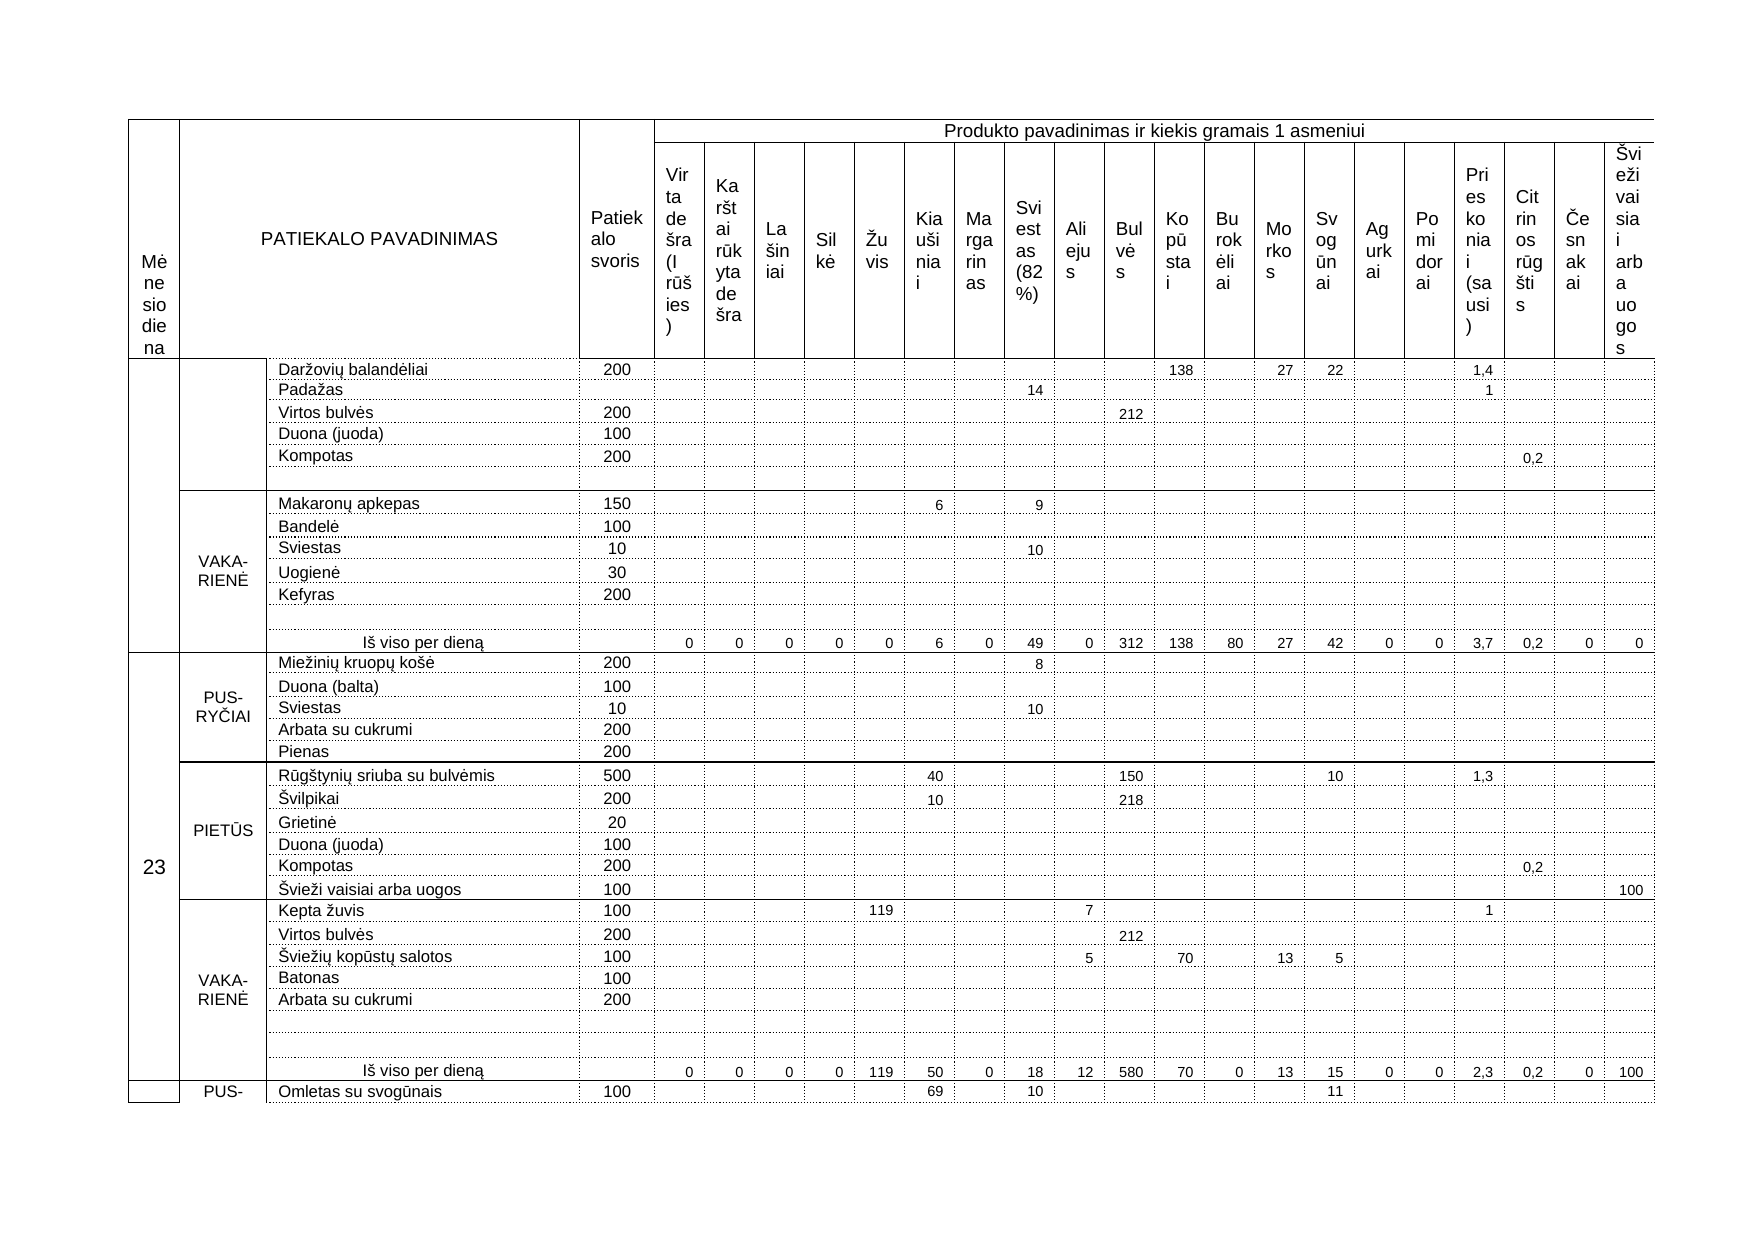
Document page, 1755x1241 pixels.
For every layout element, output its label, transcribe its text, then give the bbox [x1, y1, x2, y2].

table_cell [704, 921, 754, 944]
table_cell [654, 444, 704, 466]
table_cell [654, 808, 704, 832]
table_cell [1004, 399, 1054, 422]
table_cell [1304, 921, 1354, 944]
table_cell [804, 785, 854, 808]
table_cell [579, 1032, 654, 1057]
table_cell 20 [579, 808, 654, 832]
table_cell [904, 582, 954, 603]
table_cell [1104, 672, 1154, 696]
table_cell [704, 399, 754, 422]
table_cell [954, 832, 1004, 853]
table_cell [954, 604, 1004, 628]
table_cell [654, 785, 704, 808]
table_cell [1604, 1010, 1654, 1032]
table_cell [1054, 718, 1104, 739]
table_cell [1054, 988, 1104, 1010]
table_cell [1504, 966, 1554, 988]
table_cell [754, 854, 804, 875]
table_cell Duona (balta) [267, 672, 579, 696]
table_cell [1104, 536, 1154, 558]
table_cell 100 [579, 875, 654, 899]
table_cell [854, 604, 904, 628]
table_cell [1504, 900, 1554, 921]
table_cell [129, 1081, 179, 1102]
table_cell [704, 1010, 754, 1032]
table_cell [1554, 582, 1604, 603]
table_cell [1254, 966, 1304, 988]
table_cell [804, 740, 854, 761]
table_cell [1104, 379, 1154, 399]
table_cell [1354, 653, 1404, 672]
table_cell [904, 944, 954, 966]
table_cell [1454, 944, 1504, 966]
table_cell 100 [579, 900, 654, 921]
table_cell [854, 513, 904, 536]
table_cell [904, 399, 954, 422]
table_cell [754, 832, 804, 853]
table_cell [1104, 1032, 1154, 1057]
table_cell [1504, 513, 1554, 536]
table_cell [1254, 900, 1304, 921]
table_cell [704, 1032, 754, 1057]
table_cell [1604, 379, 1654, 399]
table_cell [904, 513, 954, 536]
table_cell [1254, 832, 1304, 853]
table_cell [1404, 399, 1454, 422]
table_cell 50 [904, 1057, 954, 1080]
table_cell [704, 672, 754, 696]
table_cell [1454, 718, 1504, 739]
table_cell [1604, 696, 1654, 718]
table_cell [704, 491, 754, 513]
table_cell 13 [1254, 944, 1304, 966]
table_cell [704, 875, 754, 899]
table_cell [754, 1010, 804, 1032]
table_cell [1004, 854, 1054, 875]
table_cell [1104, 718, 1154, 739]
table_cell [854, 1010, 904, 1032]
table_cell [854, 359, 904, 378]
table_cell [904, 854, 954, 875]
table_cell [904, 921, 954, 944]
table_cell [1204, 921, 1254, 944]
table_cell Kompotas [267, 854, 579, 875]
table_cell [1154, 854, 1204, 875]
table_cell [704, 696, 754, 718]
table_cell [654, 740, 704, 761]
table_cell [1254, 1081, 1304, 1102]
table_cell [654, 558, 704, 582]
table_cell [1054, 558, 1104, 582]
table_cell [1104, 558, 1154, 582]
table_cell [1304, 966, 1354, 988]
table_cell [1354, 1081, 1404, 1102]
table_cell [1404, 1032, 1454, 1057]
table_cell [1204, 513, 1254, 536]
table_cell [1454, 444, 1504, 466]
table_cell 0,2 [1504, 444, 1554, 466]
table_cell [1154, 718, 1204, 739]
table_cell Švilpikai [267, 785, 579, 808]
table_cell [1104, 944, 1154, 966]
table_cell [1404, 604, 1454, 628]
table_cell [754, 399, 804, 422]
table_cell [1154, 921, 1204, 944]
table_cell Aliejus [1055, 143, 1104, 358]
table_cell [1154, 832, 1204, 853]
table_cell [1454, 988, 1504, 1010]
table_cell [854, 763, 904, 785]
table_cell [1054, 832, 1104, 853]
table_cell [1404, 875, 1454, 899]
table_cell [267, 466, 579, 489]
table_cell [1004, 808, 1054, 832]
table_cell [904, 536, 954, 558]
table_cell [804, 491, 854, 513]
table_cell [654, 359, 704, 378]
table_cell [1354, 491, 1404, 513]
table_cell [1104, 966, 1154, 988]
table_cell [1354, 718, 1404, 739]
table_cell [654, 988, 704, 1010]
table_cell [1104, 740, 1154, 761]
table_cell 0,2 [1504, 1057, 1554, 1080]
table_cell [1554, 875, 1604, 899]
table_cell [1604, 653, 1654, 672]
table_cell [1204, 875, 1254, 899]
table_cell [1304, 466, 1354, 489]
table_cell [1054, 491, 1104, 513]
table_cell [1204, 422, 1254, 444]
table_cell [1254, 1032, 1304, 1057]
table_cell [1504, 718, 1554, 739]
table_cell [1054, 1081, 1104, 1102]
table_cell [1404, 740, 1454, 761]
table_cell [1454, 808, 1504, 832]
table_cell [804, 558, 854, 582]
table_cell [1604, 832, 1654, 853]
table_cell [854, 653, 904, 672]
table_cell [904, 558, 954, 582]
table_cell [954, 966, 1004, 988]
table_cell 11 [1304, 1081, 1354, 1102]
table_cell [1254, 921, 1304, 944]
table_cell Sviestas [267, 536, 579, 558]
table_cell Burokėliai [1205, 143, 1254, 358]
table_cell [1204, 379, 1254, 399]
table_cell [1554, 944, 1604, 966]
table_cell Svogūnai [1305, 143, 1354, 358]
table_cell [1304, 1010, 1354, 1032]
table_cell [1304, 832, 1354, 853]
table_cell PIETŪS [180, 763, 266, 899]
table_cell [1554, 466, 1604, 489]
table_cell [1454, 491, 1504, 513]
table_cell [1104, 604, 1154, 628]
table_cell [1554, 604, 1604, 628]
table_cell [1254, 785, 1304, 808]
table_cell 200 [579, 359, 654, 378]
table_cell [1104, 1010, 1154, 1032]
table_cell [1354, 900, 1404, 921]
table_cell VAKA- RIENĖ [180, 491, 266, 652]
table_cell [654, 966, 704, 988]
table_cell [954, 582, 1004, 603]
table_cell [1104, 808, 1154, 832]
table_cell [754, 988, 804, 1010]
table_cell [1604, 1081, 1654, 1102]
table_header Patiekalo svoris [580, 120, 654, 358]
table_cell VAKA- RIENĖ [180, 900, 266, 1080]
table_cell [1054, 379, 1104, 399]
table_cell [267, 1010, 579, 1032]
table_cell [1554, 422, 1604, 444]
table_cell [1054, 672, 1104, 696]
table_cell [804, 966, 854, 988]
table_cell 0 [854, 629, 904, 652]
table_cell [1354, 763, 1404, 785]
table_cell [654, 875, 704, 899]
table_cell [1354, 875, 1404, 899]
table_cell [954, 558, 1004, 582]
table_cell Uogienė [267, 558, 579, 582]
table_cell [1304, 875, 1354, 899]
table_cell Lašiniai [755, 143, 804, 358]
table_cell [1554, 854, 1604, 875]
table_cell [1554, 1081, 1604, 1102]
table_cell [804, 422, 854, 444]
table_cell [1254, 399, 1304, 422]
table_cell 100 [579, 944, 654, 966]
table_cell Sviestas [267, 696, 579, 718]
table_cell Virtos bulvės [267, 921, 579, 944]
table_cell [1504, 808, 1554, 832]
table_cell 212 [1104, 399, 1154, 422]
table_cell [654, 696, 704, 718]
table_cell [1504, 672, 1554, 696]
table_cell [1154, 653, 1204, 672]
table_cell [654, 491, 704, 513]
table_cell [704, 900, 754, 921]
table_cell [954, 740, 1004, 761]
table_cell [579, 466, 654, 489]
table_cell 10 [1004, 696, 1054, 718]
table_cell Agurkai [1355, 143, 1404, 358]
table_cell [754, 921, 804, 944]
table_cell [1304, 672, 1354, 696]
table_cell [1204, 536, 1254, 558]
table_cell [1454, 582, 1504, 603]
table_cell [1554, 1032, 1604, 1057]
table_cell [654, 604, 704, 628]
table_cell [1254, 379, 1304, 399]
table_cell Šviežių kopūstų salotos [267, 944, 579, 966]
table_cell [1104, 513, 1154, 536]
table_cell [1254, 491, 1304, 513]
table_cell [1404, 966, 1454, 988]
table_cell 100 [579, 672, 654, 696]
table_cell Omletas su svogūnais [267, 1081, 579, 1102]
table_cell 0 [754, 1057, 804, 1080]
table_cell [1404, 763, 1454, 785]
table_cell [1054, 444, 1104, 466]
table_cell [1154, 1032, 1204, 1057]
table_cell [654, 1081, 704, 1102]
table_cell 0 [754, 629, 804, 652]
table_cell [1554, 763, 1604, 785]
table_cell [904, 379, 954, 399]
table_cell [704, 558, 754, 582]
table_cell [804, 988, 854, 1010]
table_cell [1504, 696, 1554, 718]
table_cell [804, 1081, 854, 1102]
table_cell [1354, 785, 1404, 808]
table_cell [1254, 653, 1304, 672]
table_cell 8 [1004, 653, 1054, 672]
table_cell [1404, 921, 1454, 944]
table_cell 200 [579, 854, 654, 875]
table_cell [804, 900, 854, 921]
table_cell [654, 718, 704, 739]
table_cell [954, 1081, 1004, 1102]
table_cell [1404, 696, 1454, 718]
table_cell [904, 604, 954, 628]
table_cell [1604, 854, 1654, 875]
table_cell [754, 808, 804, 832]
table_cell [1304, 1032, 1354, 1057]
table_cell [954, 444, 1004, 466]
table_cell [854, 558, 904, 582]
table_cell [1104, 582, 1154, 603]
table_cell 100 [579, 966, 654, 988]
table_cell 119 [854, 1057, 904, 1080]
table_cell Duona (juoda) [267, 832, 579, 853]
table_cell [1604, 808, 1654, 832]
table_cell [1054, 875, 1104, 899]
table_cell [1604, 558, 1654, 582]
table_cell [1304, 379, 1354, 399]
table_cell [1354, 988, 1404, 1010]
table_cell [1054, 422, 1104, 444]
table_cell [954, 763, 1004, 785]
table_cell [854, 399, 904, 422]
table_cell [1504, 832, 1554, 853]
table_cell Iš viso per dieną [267, 1057, 579, 1080]
table_cell 0 [804, 1057, 854, 1080]
table_cell [1404, 854, 1454, 875]
table_cell [804, 921, 854, 944]
table_cell 0 [954, 1057, 1004, 1080]
table_cell [854, 422, 904, 444]
table_cell [1004, 582, 1054, 603]
table_cell [1554, 672, 1604, 696]
table_cell [1354, 604, 1404, 628]
table_cell [1604, 399, 1654, 422]
table_cell [954, 808, 1004, 832]
table_cell 0 [1354, 629, 1404, 652]
table_cell [954, 785, 1004, 808]
table_cell [1404, 808, 1454, 832]
table_cell Kiaušiniai [905, 143, 954, 358]
table_cell [1254, 513, 1304, 536]
table_cell Kompotas [267, 444, 579, 466]
table_cell [754, 900, 804, 921]
table_cell 200 [579, 785, 654, 808]
table_cell [1404, 491, 1454, 513]
table_cell [1604, 921, 1654, 944]
table_cell [754, 558, 804, 582]
table_cell [1104, 988, 1154, 1010]
table_cell [1004, 558, 1054, 582]
table_cell [1304, 785, 1354, 808]
table_cell 0,2 [1504, 629, 1554, 652]
table_cell [1204, 444, 1254, 466]
table_cell 10 [1004, 536, 1054, 558]
table_cell [1554, 832, 1604, 853]
table_cell [804, 379, 854, 399]
table_cell [1604, 444, 1654, 466]
table_cell [804, 653, 854, 672]
table_cell [804, 604, 854, 628]
table_cell [1354, 696, 1404, 718]
table_cell 10 [1304, 763, 1354, 785]
table_cell [654, 921, 704, 944]
table_cell [1304, 582, 1354, 603]
table_cell [1604, 536, 1654, 558]
table_cell Miežinių kruopų košė [267, 653, 579, 672]
table_cell [1404, 1010, 1454, 1032]
table_cell [1304, 854, 1354, 875]
table_cell [1404, 582, 1454, 603]
table_cell [579, 629, 654, 652]
table_cell [1004, 832, 1054, 853]
table_cell [1454, 1010, 1504, 1032]
table_cell [954, 466, 1004, 489]
table_cell [954, 854, 1004, 875]
table_cell [1204, 1032, 1254, 1057]
table_cell [1504, 988, 1554, 1010]
table_cell [1004, 875, 1054, 899]
table_cell [1304, 422, 1354, 444]
table_cell [1354, 1032, 1404, 1057]
table_cell [1154, 672, 1204, 696]
table_cell [904, 966, 954, 988]
table_cell [754, 944, 804, 966]
table_cell Makaronų apkepas [267, 491, 579, 513]
table_cell [754, 444, 804, 466]
table_cell [1304, 513, 1354, 536]
table_cell 0 [1404, 1057, 1454, 1080]
table_cell [1454, 921, 1504, 944]
table_cell [1254, 604, 1304, 628]
table_cell 14 [1004, 379, 1054, 399]
table_cell [854, 832, 904, 853]
table_cell 80 [1204, 629, 1254, 652]
table_cell [1204, 653, 1254, 672]
table_cell [1054, 763, 1104, 785]
table_cell 200 [579, 921, 654, 944]
table_cell [1254, 444, 1304, 466]
table_cell [579, 604, 654, 628]
table_cell Žuvis [855, 143, 904, 358]
table_cell [904, 718, 954, 739]
table_cell [1104, 875, 1154, 899]
table_cell [954, 696, 1004, 718]
table_cell [1504, 653, 1554, 672]
table_cell 100 [579, 1081, 654, 1102]
table_cell [904, 1010, 954, 1032]
table_cell [704, 604, 754, 628]
table_cell [854, 854, 904, 875]
table_cell 6 [904, 491, 954, 513]
table_cell [754, 422, 804, 444]
table_cell Bulvės [1105, 143, 1154, 358]
table_cell [854, 444, 904, 466]
table_cell [1354, 854, 1404, 875]
table_cell [1004, 1010, 1054, 1032]
table_cell [754, 718, 804, 739]
table_cell [804, 1010, 854, 1032]
table_cell [1354, 582, 1404, 603]
table_cell [904, 359, 954, 378]
table_cell [954, 944, 1004, 966]
table_cell [854, 740, 904, 761]
table_cell [1504, 763, 1554, 785]
table_cell Morkos [1255, 143, 1304, 358]
table_cell [1554, 513, 1604, 536]
table_cell [1354, 536, 1404, 558]
table_cell 2,3 [1454, 1057, 1504, 1080]
table_cell [1304, 988, 1354, 1010]
table_cell Pienas [267, 740, 579, 761]
table_cell [1004, 740, 1054, 761]
table_cell [1254, 422, 1304, 444]
table_cell 1,4 [1454, 359, 1504, 378]
table_cell [754, 1081, 804, 1102]
table_cell 1 [1454, 379, 1504, 399]
table_cell 150 [1104, 763, 1154, 785]
table_cell [804, 875, 854, 899]
table_cell [1154, 1010, 1204, 1032]
table_cell 0 [1604, 629, 1654, 652]
table_cell [854, 808, 904, 832]
table_cell 18 [1004, 1057, 1054, 1080]
table_cell [1304, 900, 1354, 921]
table_cell [1104, 696, 1154, 718]
table_cell [1204, 558, 1254, 582]
table_cell [704, 966, 754, 988]
table_cell 0 [704, 629, 754, 652]
table_cell [1604, 740, 1654, 761]
table_cell [954, 1032, 1004, 1057]
table_cell [1054, 1010, 1104, 1032]
table_cell [704, 944, 754, 966]
table_cell 200 [579, 988, 654, 1010]
table_cell [1404, 558, 1454, 582]
table_cell [1404, 785, 1454, 808]
table_cell [1604, 466, 1654, 489]
table_cell [579, 1057, 654, 1080]
table_cell 200 [579, 653, 654, 672]
table_cell [1004, 900, 1054, 921]
table_header Mėnesio diena [129, 120, 179, 358]
table_cell [1204, 763, 1254, 785]
table_cell [804, 854, 854, 875]
table_cell [1454, 696, 1504, 718]
table_cell [754, 379, 804, 399]
table_cell [854, 582, 904, 603]
table_cell [1454, 875, 1504, 899]
table_cell [1604, 422, 1654, 444]
table_cell [1304, 718, 1354, 739]
table_cell 7 [1054, 900, 1104, 921]
table_cell [854, 696, 904, 718]
table_cell 0 [704, 1057, 754, 1080]
table_cell [1404, 900, 1454, 921]
table_cell [1404, 988, 1454, 1010]
table_cell [1404, 444, 1454, 466]
table_cell [1304, 558, 1354, 582]
table_cell [754, 513, 804, 536]
table_cell [804, 696, 854, 718]
table_cell [1454, 1032, 1504, 1057]
table_cell PUS- [180, 1081, 266, 1102]
table_cell [904, 808, 954, 832]
table_cell [1354, 808, 1404, 832]
table_cell [754, 653, 804, 672]
table_cell Prieskoniai (sausi) [1455, 143, 1504, 358]
table_cell [1154, 1081, 1204, 1102]
table_cell [854, 1081, 904, 1102]
table_cell 0 [1554, 629, 1604, 652]
table_cell [904, 422, 954, 444]
table_cell [654, 399, 704, 422]
table_cell Grietinė [267, 808, 579, 832]
table_cell [1004, 466, 1054, 489]
table_header PATIEKALO PAVADINIMAS [180, 120, 579, 358]
table_cell [1154, 466, 1204, 489]
table_cell [1154, 513, 1204, 536]
table_cell [267, 1032, 579, 1057]
table_cell [1254, 854, 1304, 875]
table_cell [854, 875, 904, 899]
table_cell [1304, 536, 1354, 558]
table_cell [1254, 558, 1304, 582]
table_cell 49 [1004, 629, 1054, 652]
table_cell [1604, 718, 1654, 739]
table_cell [1254, 536, 1304, 558]
table_cell [1554, 966, 1604, 988]
table_cell Batonas [267, 966, 579, 988]
table_cell [1054, 696, 1104, 718]
table_cell [1554, 921, 1604, 944]
table_cell [1104, 900, 1154, 921]
table_cell 1 [1454, 900, 1504, 921]
table_cell [1304, 444, 1354, 466]
table_cell [1454, 399, 1504, 422]
table_cell [704, 359, 754, 378]
table_cell [1254, 740, 1304, 761]
table_cell [1154, 740, 1204, 761]
table_cell Sviestas (82%) [1005, 143, 1054, 358]
table_cell [1504, 921, 1554, 944]
table_cell Švieži vaisiai arba uogos [267, 875, 579, 899]
table_cell [1404, 832, 1454, 853]
table_cell [1404, 944, 1454, 966]
table_cell Karštai rūkyta dešra [705, 143, 754, 358]
table_cell [704, 763, 754, 785]
table_cell [1204, 808, 1254, 832]
table_cell [1104, 832, 1154, 853]
table_cell [954, 379, 1004, 399]
table_cell [954, 875, 1004, 899]
table_cell [754, 966, 804, 988]
table_cell [579, 379, 654, 399]
table_cell [904, 875, 954, 899]
table_cell [1204, 582, 1254, 603]
table_cell [1404, 536, 1454, 558]
table_cell [854, 944, 904, 966]
table_cell [954, 988, 1004, 1010]
table_cell [1204, 491, 1254, 513]
table_cell [1304, 491, 1354, 513]
table_cell [804, 513, 854, 536]
table_cell 500 [579, 763, 654, 785]
table_cell [904, 740, 954, 761]
table_cell 0 [1354, 1057, 1404, 1080]
table_cell [704, 718, 754, 739]
table_cell [754, 491, 804, 513]
table_cell [1204, 399, 1254, 422]
table_cell [954, 359, 1004, 378]
table_cell [654, 854, 704, 875]
table_cell 100 [1604, 875, 1654, 899]
table_cell 70 [1154, 1057, 1204, 1080]
table_cell [754, 536, 804, 558]
table_cell [1004, 921, 1054, 944]
table_cell 212 [1104, 921, 1154, 944]
table_cell [954, 653, 1004, 672]
table_cell [1454, 832, 1504, 853]
table_cell [804, 359, 854, 378]
table_cell [1104, 1081, 1154, 1102]
table_cell 23 [129, 653, 179, 1080]
table_cell 42 [1304, 629, 1354, 652]
table_cell 100 [579, 422, 654, 444]
table_cell [754, 696, 804, 718]
table_cell 22 [1304, 359, 1354, 378]
table_cell [804, 832, 854, 853]
table_cell [1154, 399, 1204, 422]
table_cell [854, 921, 904, 944]
table_cell [180, 359, 266, 489]
table_cell [854, 672, 904, 696]
table_cell 0 [654, 629, 704, 652]
table_cell [954, 718, 1004, 739]
table_cell [1354, 966, 1404, 988]
table_cell [1554, 988, 1604, 1010]
table_cell [1204, 740, 1254, 761]
table_cell 0 [1404, 629, 1454, 652]
table_cell [1154, 900, 1204, 921]
table_cell 15 [1304, 1057, 1354, 1080]
table_cell [1504, 558, 1554, 582]
table_cell [1604, 763, 1654, 785]
table_cell [1454, 672, 1504, 696]
table_cell [804, 718, 854, 739]
table_cell [1354, 672, 1404, 696]
table_cell Rūgštynių sriuba su bulvėmis [267, 763, 579, 785]
table_cell Kepta žuvis [267, 900, 579, 921]
table_cell [1504, 875, 1554, 899]
table_cell [904, 988, 954, 1010]
table_cell [1354, 422, 1404, 444]
table_cell 0 [654, 1057, 704, 1080]
table_cell [1304, 399, 1354, 422]
table_cell [1254, 808, 1304, 832]
table_cell [704, 444, 754, 466]
table_cell [1254, 672, 1304, 696]
table_cell [1354, 558, 1404, 582]
table_cell [804, 444, 854, 466]
table_cell [1054, 536, 1104, 558]
table_cell [1404, 718, 1454, 739]
table_cell [1204, 672, 1254, 696]
table_cell [754, 875, 804, 899]
table_cell [579, 1010, 654, 1032]
table_cell 0 [1554, 1057, 1604, 1080]
table_cell [1604, 513, 1654, 536]
table_cell [1004, 604, 1054, 628]
table_cell [854, 718, 904, 739]
table_cell [1054, 921, 1104, 944]
table_cell [1004, 513, 1054, 536]
table_cell [1554, 808, 1604, 832]
table_cell [1054, 785, 1104, 808]
table_cell [904, 653, 954, 672]
table_cell 0,2 [1504, 854, 1554, 875]
table_cell [704, 988, 754, 1010]
table_cell [654, 1032, 704, 1057]
table_cell 3,7 [1454, 629, 1504, 652]
table_cell [1154, 808, 1204, 832]
table_cell [704, 379, 754, 399]
table_cell [954, 536, 1004, 558]
table_cell [1404, 359, 1454, 378]
table_cell [804, 582, 854, 603]
table_cell [1104, 653, 1154, 672]
table_cell [1454, 422, 1504, 444]
table_cell [954, 900, 1004, 921]
table_cell [1254, 466, 1304, 489]
table_cell [704, 466, 754, 489]
table_cell Arbata su cukrumi [267, 718, 579, 739]
table_cell 0 [1054, 629, 1104, 652]
table_cell [654, 763, 704, 785]
table_cell [654, 653, 704, 672]
table_cell [1404, 379, 1454, 399]
table_cell [754, 1032, 804, 1057]
table_cell [654, 672, 704, 696]
table_cell [654, 536, 704, 558]
table_cell [1554, 399, 1604, 422]
table_cell [1504, 1010, 1554, 1032]
table_cell [129, 359, 179, 652]
table_cell [1004, 672, 1054, 696]
table_cell [704, 422, 754, 444]
table_cell Virta dešra (I rūšies) [655, 143, 704, 358]
table_cell [1354, 921, 1404, 944]
table_cell [1604, 785, 1654, 808]
table_cell [654, 1010, 704, 1032]
table_cell [1454, 536, 1504, 558]
table_cell [904, 1032, 954, 1057]
table_cell [1204, 900, 1254, 921]
table_cell [1204, 854, 1254, 875]
table_cell [1304, 740, 1354, 761]
table_cell [1254, 1010, 1304, 1032]
table_cell [1454, 513, 1504, 536]
table_cell [1504, 1032, 1554, 1057]
table_cell 200 [579, 399, 654, 422]
table_cell [754, 359, 804, 378]
table_cell [1054, 466, 1104, 489]
table_cell 0 [1204, 1057, 1254, 1080]
table_cell [1454, 1081, 1504, 1102]
table_cell [1354, 944, 1404, 966]
table_cell [1254, 763, 1304, 785]
table_cell [1204, 785, 1254, 808]
table_cell [1354, 444, 1404, 466]
table_cell [704, 854, 754, 875]
table_cell [1404, 422, 1454, 444]
table_cell [1554, 359, 1604, 378]
table_cell [1104, 422, 1154, 444]
table_cell 40 [904, 763, 954, 785]
table_cell [754, 763, 804, 785]
table_cell 580 [1104, 1057, 1154, 1080]
table_cell [1554, 900, 1604, 921]
table_cell [1054, 653, 1104, 672]
table_cell [1204, 1010, 1254, 1032]
table_cell [1304, 604, 1354, 628]
table_cell [704, 740, 754, 761]
table_cell [1054, 513, 1104, 536]
table_cell PUS- RYČIAI [180, 653, 266, 761]
table_cell [1154, 536, 1204, 558]
table_cell [1154, 785, 1204, 808]
table_cell [1254, 718, 1304, 739]
table_cell 138 [1154, 359, 1204, 378]
table_cell 100 [1604, 1057, 1654, 1080]
table_cell [704, 832, 754, 853]
table_cell [1354, 832, 1404, 853]
table_cell Kopūstai [1155, 143, 1204, 358]
table_cell [1354, 513, 1404, 536]
table_cell [1254, 875, 1304, 899]
table_cell 138 [1154, 629, 1204, 652]
table_cell [1204, 696, 1254, 718]
table_cell [1604, 582, 1654, 603]
table_cell 100 [579, 513, 654, 536]
table_cell [1154, 966, 1204, 988]
table_cell [1204, 944, 1254, 966]
table_cell [1154, 988, 1204, 1010]
table_cell [904, 832, 954, 853]
table_cell [654, 379, 704, 399]
table_cell [1354, 1010, 1404, 1032]
table_cell [854, 966, 904, 988]
table_cell [1404, 1081, 1454, 1102]
table_cell [704, 653, 754, 672]
table_cell [1004, 763, 1054, 785]
table_cell [1454, 966, 1504, 988]
table_cell [1154, 444, 1204, 466]
table_cell [1154, 582, 1204, 603]
table_cell 5 [1054, 944, 1104, 966]
table_cell 200 [579, 718, 654, 739]
table_cell Daržovių balandėliai [267, 358, 579, 378]
table_cell [1254, 582, 1304, 603]
table_cell [1554, 558, 1604, 582]
table_cell [1154, 696, 1204, 718]
table_cell 200 [579, 582, 654, 603]
table_cell [904, 444, 954, 466]
table_cell [904, 900, 954, 921]
table_cell [1004, 1032, 1054, 1057]
table_cell Pomidorai [1405, 143, 1454, 358]
table_cell [1604, 988, 1654, 1010]
table_cell [1054, 966, 1104, 988]
table_cell 0 [804, 629, 854, 652]
table_cell [854, 988, 904, 1010]
table_cell 10 [579, 536, 654, 558]
table_cell [1154, 422, 1204, 444]
table_cell [704, 785, 754, 808]
table_cell [654, 422, 704, 444]
table_cell [1604, 491, 1654, 513]
table_cell [1204, 359, 1254, 378]
table_cell 200 [579, 740, 654, 761]
table_cell [1254, 988, 1304, 1010]
table_cell [1004, 944, 1054, 966]
table_cell [1204, 718, 1254, 739]
table_cell 10 [904, 785, 954, 808]
table_cell [954, 513, 1004, 536]
table_cell [1454, 653, 1504, 672]
table_cell [1054, 359, 1104, 378]
table_cell [1154, 491, 1204, 513]
table_cell [1454, 785, 1504, 808]
table_cell [1154, 604, 1204, 628]
table_cell Padažas [267, 379, 579, 399]
table_header Produkto pavadinimas ir kiekis gramais 1 asmeniui [655, 120, 1654, 142]
table_cell [1004, 359, 1054, 378]
table_cell [954, 422, 1004, 444]
table_cell Margarinas [955, 143, 1004, 358]
table_cell [1454, 740, 1504, 761]
table_cell [704, 1081, 754, 1102]
table_cell [1504, 944, 1554, 966]
table_cell [754, 466, 804, 489]
table_cell [1604, 1032, 1654, 1057]
table_cell [854, 1032, 904, 1057]
table_cell [1504, 740, 1554, 761]
table_cell Iš viso per dieną [267, 629, 579, 652]
table_cell [1504, 536, 1554, 558]
table_cell [1504, 785, 1554, 808]
table_cell [1554, 696, 1604, 718]
table_cell [1354, 740, 1404, 761]
table_cell [804, 944, 854, 966]
table_cell [954, 672, 1004, 696]
table_cell 100 [579, 832, 654, 853]
table_cell 1,3 [1454, 763, 1504, 785]
table_cell [1504, 604, 1554, 628]
table_cell [1004, 785, 1054, 808]
table_cell [854, 536, 904, 558]
table_cell [804, 466, 854, 489]
table_cell [1004, 718, 1054, 739]
table_cell [1304, 808, 1354, 832]
table_cell [1154, 875, 1204, 899]
table_cell [1154, 763, 1204, 785]
table_cell [1004, 422, 1054, 444]
table_cell [267, 604, 579, 628]
table_cell [754, 740, 804, 761]
table_cell [1554, 444, 1604, 466]
table_cell [1004, 966, 1054, 988]
table_cell [1104, 466, 1154, 489]
table_cell [704, 808, 754, 832]
table_cell [1454, 604, 1504, 628]
table_cell [1254, 696, 1304, 718]
table_cell [1154, 379, 1204, 399]
table_cell [654, 900, 704, 921]
table_cell [1054, 808, 1104, 832]
table_cell [1504, 399, 1554, 422]
table_cell [854, 491, 904, 513]
table_cell [1304, 653, 1354, 672]
table_cell [1004, 988, 1054, 1010]
table_cell [654, 466, 704, 489]
table_cell [1054, 740, 1104, 761]
table_cell [1204, 966, 1254, 988]
table_cell [804, 808, 854, 832]
table_cell [1604, 944, 1654, 966]
table_cell [1204, 1081, 1254, 1102]
table_cell [1504, 582, 1554, 603]
table_cell [754, 785, 804, 808]
table_cell Česnakai [1555, 143, 1604, 358]
table_cell [1504, 359, 1554, 378]
table_cell [1404, 466, 1454, 489]
table_cell [1504, 466, 1554, 489]
table_cell [1104, 359, 1154, 378]
table_cell 12 [1054, 1057, 1104, 1080]
table_cell [1354, 466, 1404, 489]
table_cell [1054, 854, 1104, 875]
table_cell 27 [1254, 359, 1304, 378]
table_cell [904, 672, 954, 696]
table_cell [1404, 653, 1454, 672]
table_cell Bandelė [267, 513, 579, 536]
table_cell [1054, 604, 1104, 628]
table_cell [1554, 1010, 1604, 1032]
table_cell [704, 513, 754, 536]
table_cell [854, 466, 904, 489]
table_cell [1054, 1032, 1104, 1057]
table_cell [1504, 1081, 1554, 1102]
table_cell [654, 513, 704, 536]
table_cell [954, 399, 1004, 422]
table_cell [1604, 359, 1654, 378]
table_cell 0 [954, 629, 1004, 652]
table_cell [904, 466, 954, 489]
table_cell [1454, 466, 1504, 489]
table_cell [1454, 854, 1504, 875]
table_cell 150 [579, 491, 654, 513]
table_cell 119 [854, 900, 904, 921]
table_cell [654, 944, 704, 966]
table_cell [1154, 558, 1204, 582]
table_cell Kefyras [267, 582, 579, 603]
table_cell [1404, 513, 1454, 536]
table_cell Silkė [805, 143, 854, 358]
table_cell Švieži vaisiai arba uogos [1605, 143, 1654, 358]
table_cell [1554, 740, 1604, 761]
table_cell 69 [904, 1081, 954, 1102]
table_cell 27 [1254, 629, 1304, 652]
table_cell [1354, 399, 1404, 422]
table_cell [1354, 359, 1404, 378]
table_cell [1004, 444, 1054, 466]
table_cell [804, 763, 854, 785]
table_cell [704, 582, 754, 603]
table_cell 70 [1154, 944, 1204, 966]
table_cell [1554, 785, 1604, 808]
table_cell [1404, 672, 1454, 696]
table_cell [654, 582, 704, 603]
table_cell [804, 672, 854, 696]
table_cell [1604, 604, 1654, 628]
table_cell [1554, 536, 1604, 558]
table_cell Virtos bulvės [267, 399, 579, 422]
table_cell [1604, 672, 1654, 696]
table_cell 13 [1254, 1057, 1304, 1080]
table_cell 10 [1004, 1081, 1054, 1102]
table_cell [954, 921, 1004, 944]
table_cell [1204, 988, 1254, 1010]
table_cell [1354, 379, 1404, 399]
table_cell [1304, 696, 1354, 718]
table_cell [1104, 854, 1154, 875]
table_cell [954, 491, 1004, 513]
table_cell [804, 399, 854, 422]
table_cell 10 [579, 696, 654, 718]
table_cell [1054, 582, 1104, 603]
table_cell [1554, 379, 1604, 399]
table_cell 5 [1304, 944, 1354, 966]
table_cell [654, 832, 704, 853]
table_cell [1204, 832, 1254, 853]
table_cell [1504, 491, 1554, 513]
table_cell Citrinos rūgštis [1505, 143, 1554, 358]
table_cell [804, 536, 854, 558]
table_cell Duona (juoda) [267, 422, 579, 444]
table_cell [1604, 900, 1654, 921]
table_cell [1554, 491, 1604, 513]
table_cell [1204, 604, 1254, 628]
table_cell [854, 785, 904, 808]
table_cell 200 [579, 444, 654, 466]
table_cell [704, 536, 754, 558]
table_cell [1604, 966, 1654, 988]
table_cell 312 [1104, 629, 1154, 652]
table_cell [1054, 399, 1104, 422]
table_cell [754, 582, 804, 603]
table_cell [1204, 466, 1254, 489]
table_cell Arbata su cukrumi [267, 988, 579, 1010]
table_cell [804, 1032, 854, 1057]
table_cell [904, 696, 954, 718]
table_cell 30 [579, 558, 654, 582]
table_cell [954, 1010, 1004, 1032]
table_cell 9 [1004, 491, 1054, 513]
table_cell [754, 672, 804, 696]
table_cell [854, 379, 904, 399]
table_cell [1104, 444, 1154, 466]
table_cell [1554, 718, 1604, 739]
table_cell [754, 604, 804, 628]
table_cell [1454, 558, 1504, 582]
table_cell [1554, 653, 1604, 672]
table_cell 218 [1104, 785, 1154, 808]
table_cell [1104, 491, 1154, 513]
table_cell [1504, 379, 1554, 399]
table_cell 6 [904, 629, 954, 652]
table_cell [1504, 422, 1554, 444]
